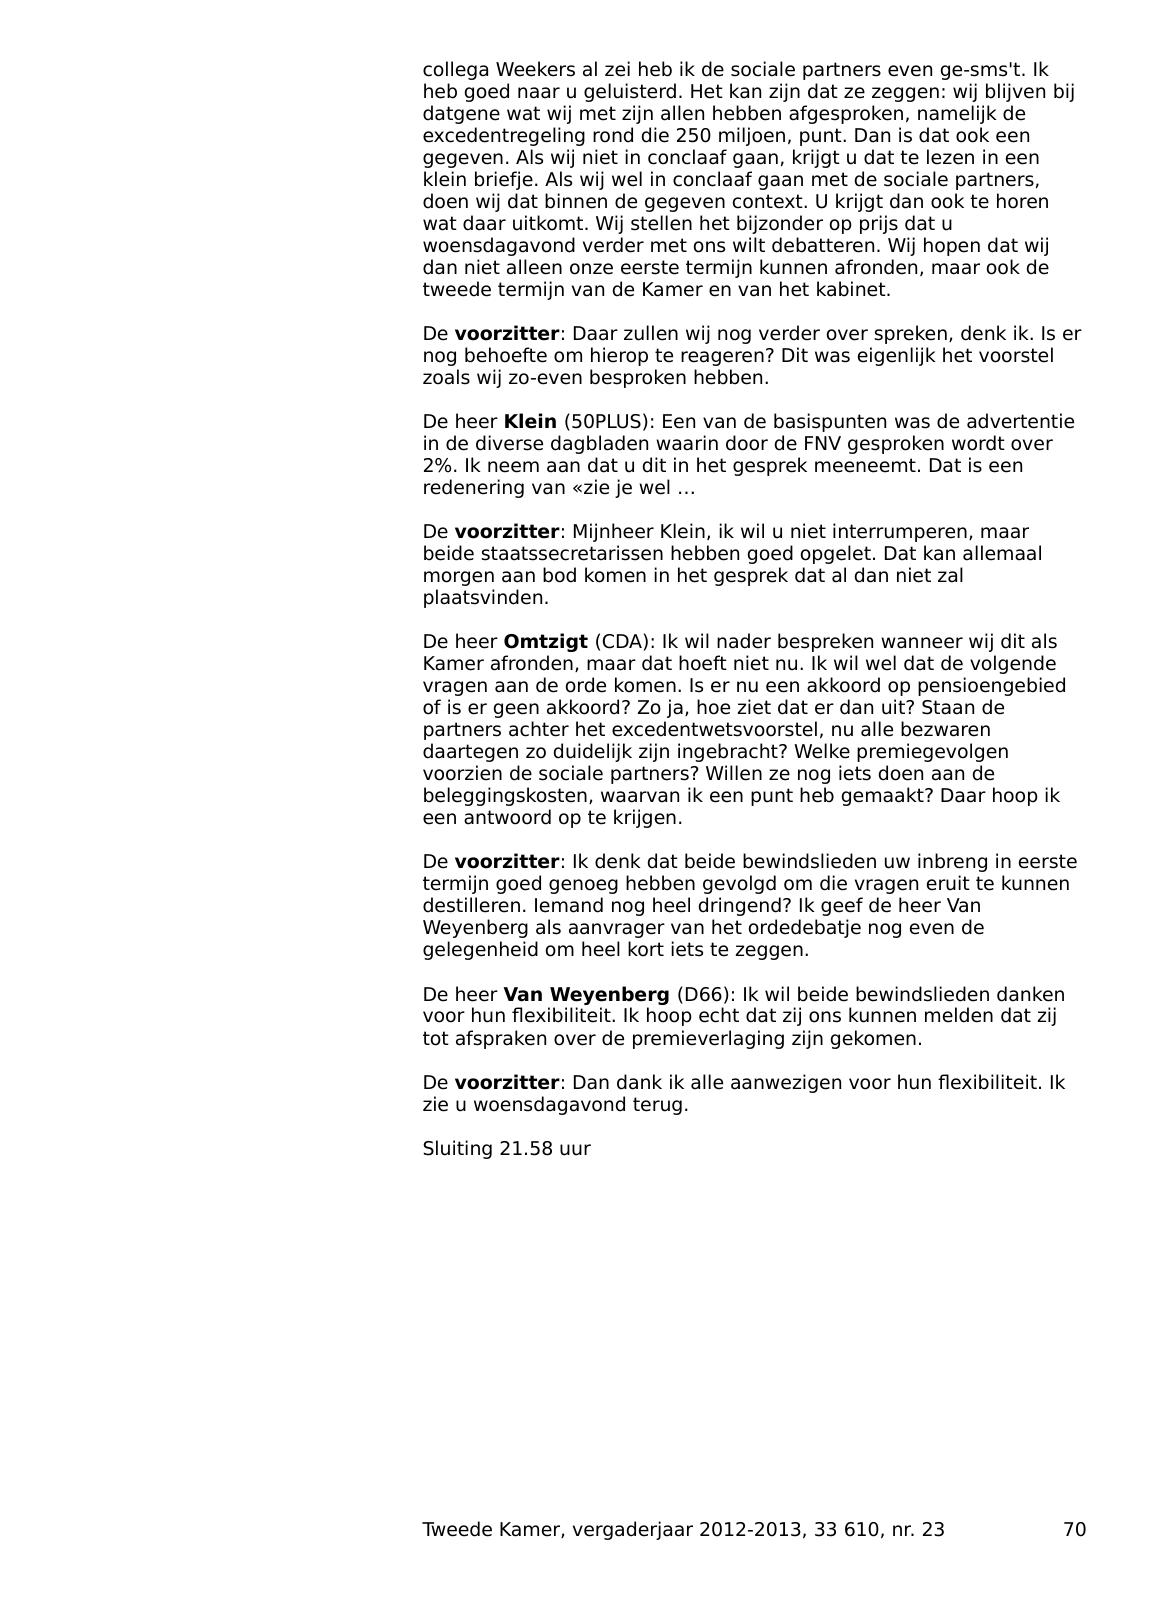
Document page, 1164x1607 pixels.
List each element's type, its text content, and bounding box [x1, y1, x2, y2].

text collega Weekers al zei heb ik de sociale partners even ge-sms't. Ik heb goed naar u geluisterd. Het kan zijn dat ze zeggen: wij blijven bij datgene wat wij met zijn allen hebben afgesproken, namelijk de excedentregeling rond die 250 miljoen, punt. Dan is dat ook een gegeven. Als wij niet in conclaaf gaan, krijgt u dat te lezen in een klein briefje. Als wij wel in conclaaf gaan met de sociale partners, doen wij dat binnen de gegeven context. U krijgt dan ook te horen wat daar uitkomt. Wij stellen het bijzonder op prijs dat u woensdagavond verder met ons wilt debatteren. Wij hopen dat wij dan niet alleen onze eerste termijn kunnen afronden, maar ook de tweede termijn van de Kamer en van het kabinet. [422, 59, 1087, 301]
text De voorzitter: Ik denk dat beide bewindslieden uw inbreng in eerste termijn goed genoeg hebben gevolgd om die vragen eruit te kunnen destilleren. Iemand nog heel dringend? Ik geef de heer Van Weyenberg als aanvrager van het ordedebatje nog even de gelegenheid om heel kort iets te zeggen. [422, 851, 1087, 961]
text De voorzitter: Dan dank ik alle aanwezigen voor hun flexibiliteit. Ik zie u woensdagavond terug. [422, 1072, 1087, 1116]
text De voorzitter: Daar zullen wij nog verder over spreken, denk ik. Is er nog behoefte om hierop te reageren? Dit was eigenlijk het voorstel zoals wij zo-even besproken hebben. [422, 323, 1087, 389]
text De heer Klein (50PLUS): Een van de basispunten was de advertentie in de diverse dagbladen waarin door de FNV gesproken wordt over 2%. Ik neem aan dat u dit in het gesprek meeneemt. Dat is een redenering van «zie je wel … [422, 411, 1087, 499]
text De voorzitter: Mijnheer Klein, ik wil u niet interrumperen, maar beide staatssecretarissen hebben goed opgelet. Dat kan allemaal morgen aan bod komen in het gesprek dat al dan niet zal plaatsvinden. [422, 521, 1087, 609]
text Sluiting 21.58 uur [422, 1138, 1087, 1160]
text De heer Van Weyenberg (D66): Ik wil beide bewindslieden danken voor hun flexibiliteit. Ik hoop echt dat zij ons kunnen melden dat zij tot afspraken over de premieverlaging zijn gekomen. [422, 983, 1087, 1049]
text De heer Omtzigt (CDA): Ik wil nader bespreken wanneer wij dit als Kamer afronden, maar dat hoeft niet nu. Ik wil wel dat de volgende vragen aan de orde komen. Is er nu een akkoord op pensioengebied of is er geen akkoord? Zo ja, hoe ziet dat er dan uit? Staan de partners achter het excedentwetsvoorstel, nu alle bezwaren daartegen zo duidelijk zijn ingebracht? Welke premiegevolgen voorzien de sociale partners? Willen ze nog iets doen aan de beleggingskosten, waarvan ik een punt heb gemaakt? Daar hoop ik een antwoord op te krijgen. [422, 631, 1087, 829]
